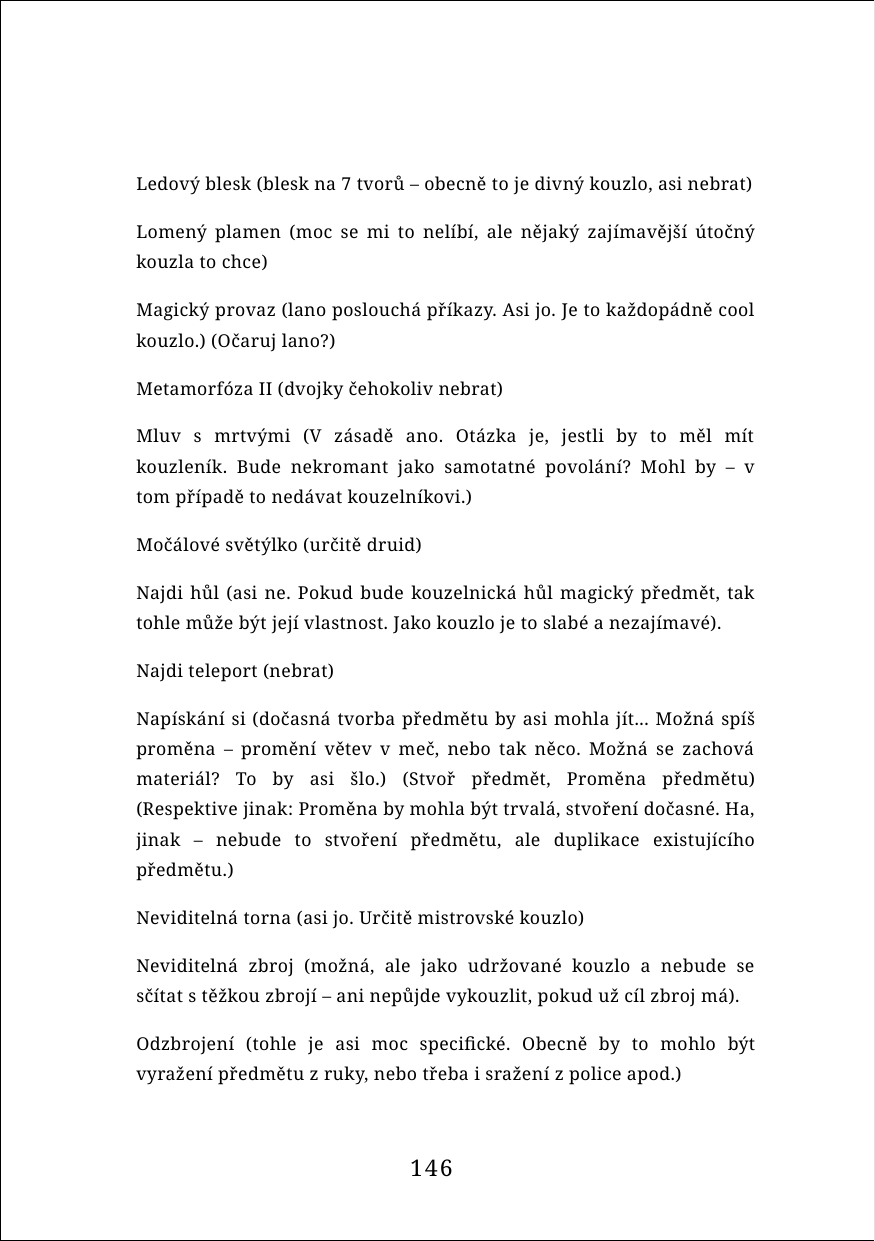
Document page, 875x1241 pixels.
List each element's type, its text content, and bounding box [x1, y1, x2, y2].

text Močálové světýlko (určitě druid) [136, 532, 756, 556]
text Odzbrojení (tohle je asi moc specifické. Obecně by to mohlo být vyražení předmětu z ruky, nebo třeba i sražení z police apod.) [136, 1031, 756, 1086]
text Neviditelná torna (asi jo. Určitě mistrovské kouzlo) [136, 905, 756, 929]
text Lomený plamen (moc se mi to nelíbí, ale nějaký zajímavější útočný kouzla to chce) [136, 220, 756, 274]
text Mluv s mrtvými (V zásadě ano. Otázka je, jestli by to měl mít kouzleník. Bude nekromant jako samotatné povolání? Mohl by – v tom případě to nedávat kouzelníkovi.) [136, 424, 756, 508]
text Neviditelná zbroj (možná, ale jako udržované kouzlo a nebude se sčítat s těžkou zbrojí – ani nepůjde vykouzlit, pokud už cíl zbroj má). [136, 953, 756, 1007]
text Napískání si (dočasná tvorba předmětu by asi mohla jít... Možná spíš proměna – promění větev v meč, nebo tak něco. Možná se zachová materiál? To by asi šlo.) (Stvoř předmět, Proměna předmětu) (Respektive jinak: Proměna by mohla být trvalá, stvoření dočasné. Ha, jinak – nebude to stvoření předmětu, ale duplikace existujícího předmětu.) [136, 706, 756, 881]
text Metamorfóza II (dvojky čehokoliv nebrat) [136, 376, 756, 400]
text Najdi hůl (asi ne. Pokud bude kouzelnická hůl magický předmět, tak tohle může být její vlastnost. Jako kouzlo je to slabé a nezajímavé). [136, 580, 756, 634]
text Najdi teleport (nebrat) [136, 658, 756, 682]
text Magický provaz (lano poslouchá příkazy. Asi jo. Je to každopádně cool kouzlo.) (Očaruj lano?) [136, 298, 756, 352]
text Ledový blesk (blesk na 7 tvorů – obecně to je divný kouzlo, asi nebrat) [136, 172, 756, 196]
